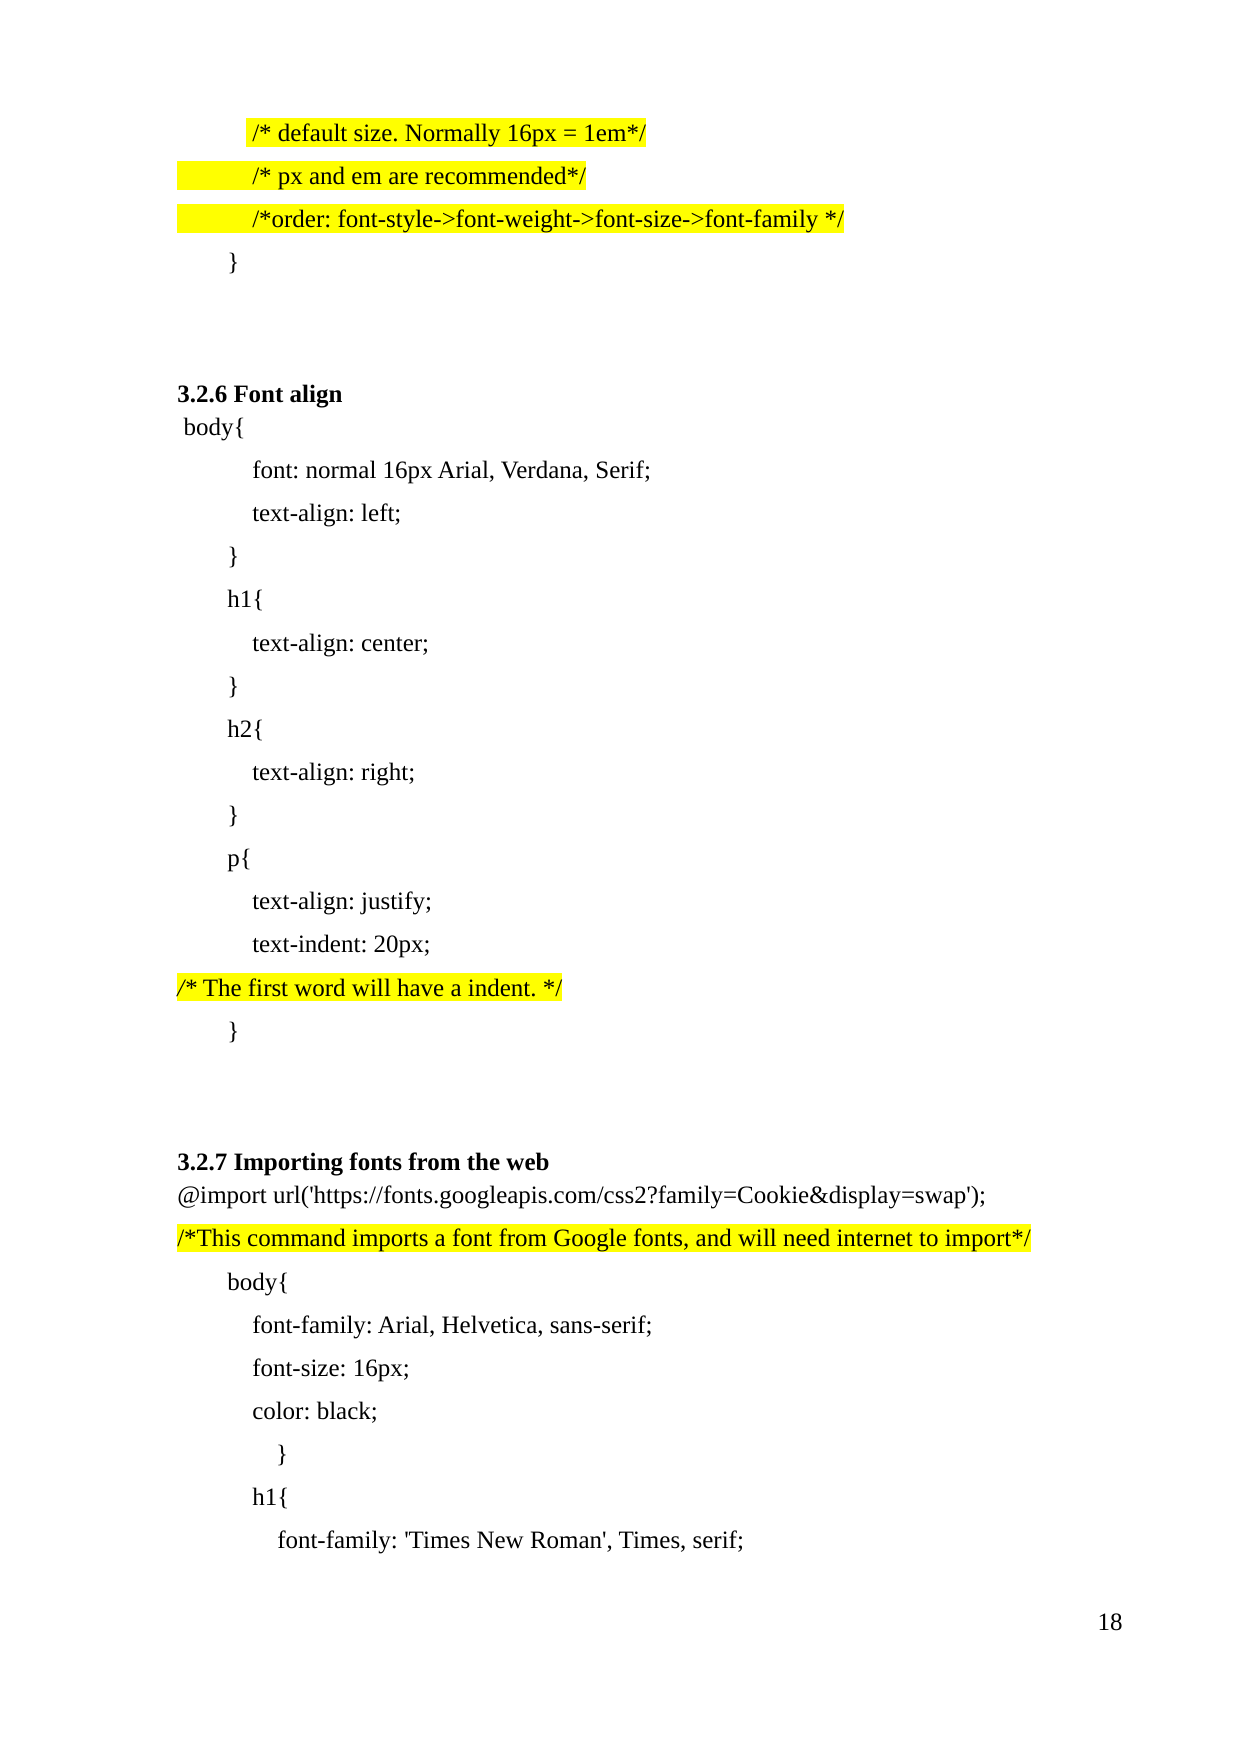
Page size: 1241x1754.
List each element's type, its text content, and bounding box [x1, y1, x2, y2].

text text-align: left; [177, 498, 1122, 527]
text text-align: center; [177, 628, 1122, 656]
text @import url('https://fonts.googleapis.com/css2?family=Cookie&display=swap'); [177, 1180, 1122, 1209]
text } [177, 671, 1122, 699]
text h2{ [177, 714, 1122, 743]
subtitle Importing fonts from the web [177, 1147, 1122, 1176]
text } [177, 1439, 1122, 1468]
text font: normal 16px Arial, Verdana, Serif; [177, 455, 1122, 484]
text } [177, 247, 1122, 276]
text p{ [177, 843, 1122, 872]
text /*This command imports a font from Google fonts, and will need internet to import*/ [177, 1223, 1122, 1252]
text /* The first word will have a indent. */ [177, 973, 1122, 1001]
text } [177, 800, 1122, 829]
text h1{ [177, 1482, 1122, 1511]
text /*order: font-style->font-weight->font-size->font-family */ [177, 204, 1122, 233]
text font-size: 16px; [177, 1353, 1122, 1382]
text body{ [177, 1267, 1122, 1295]
text font-family: Arial, Helvetica, sans-serif; [177, 1310, 1122, 1338]
text text-align: right; [177, 757, 1122, 786]
text body{ [177, 412, 1122, 441]
text color: black; [177, 1396, 1122, 1425]
text /* default size. Normally 16px = 1em*/ [177, 118, 1122, 147]
subtitle Font align [177, 379, 1122, 408]
text } [177, 541, 1122, 570]
text font-family: 'Times New Roman', Times, serif; [177, 1525, 1122, 1554]
text text-align: justify; [177, 886, 1122, 915]
text /* px and em are recommended*/ [177, 161, 1122, 190]
text text-indent: 20px; [177, 929, 1122, 958]
text } [177, 1016, 1122, 1044]
text h1{ [177, 584, 1122, 613]
